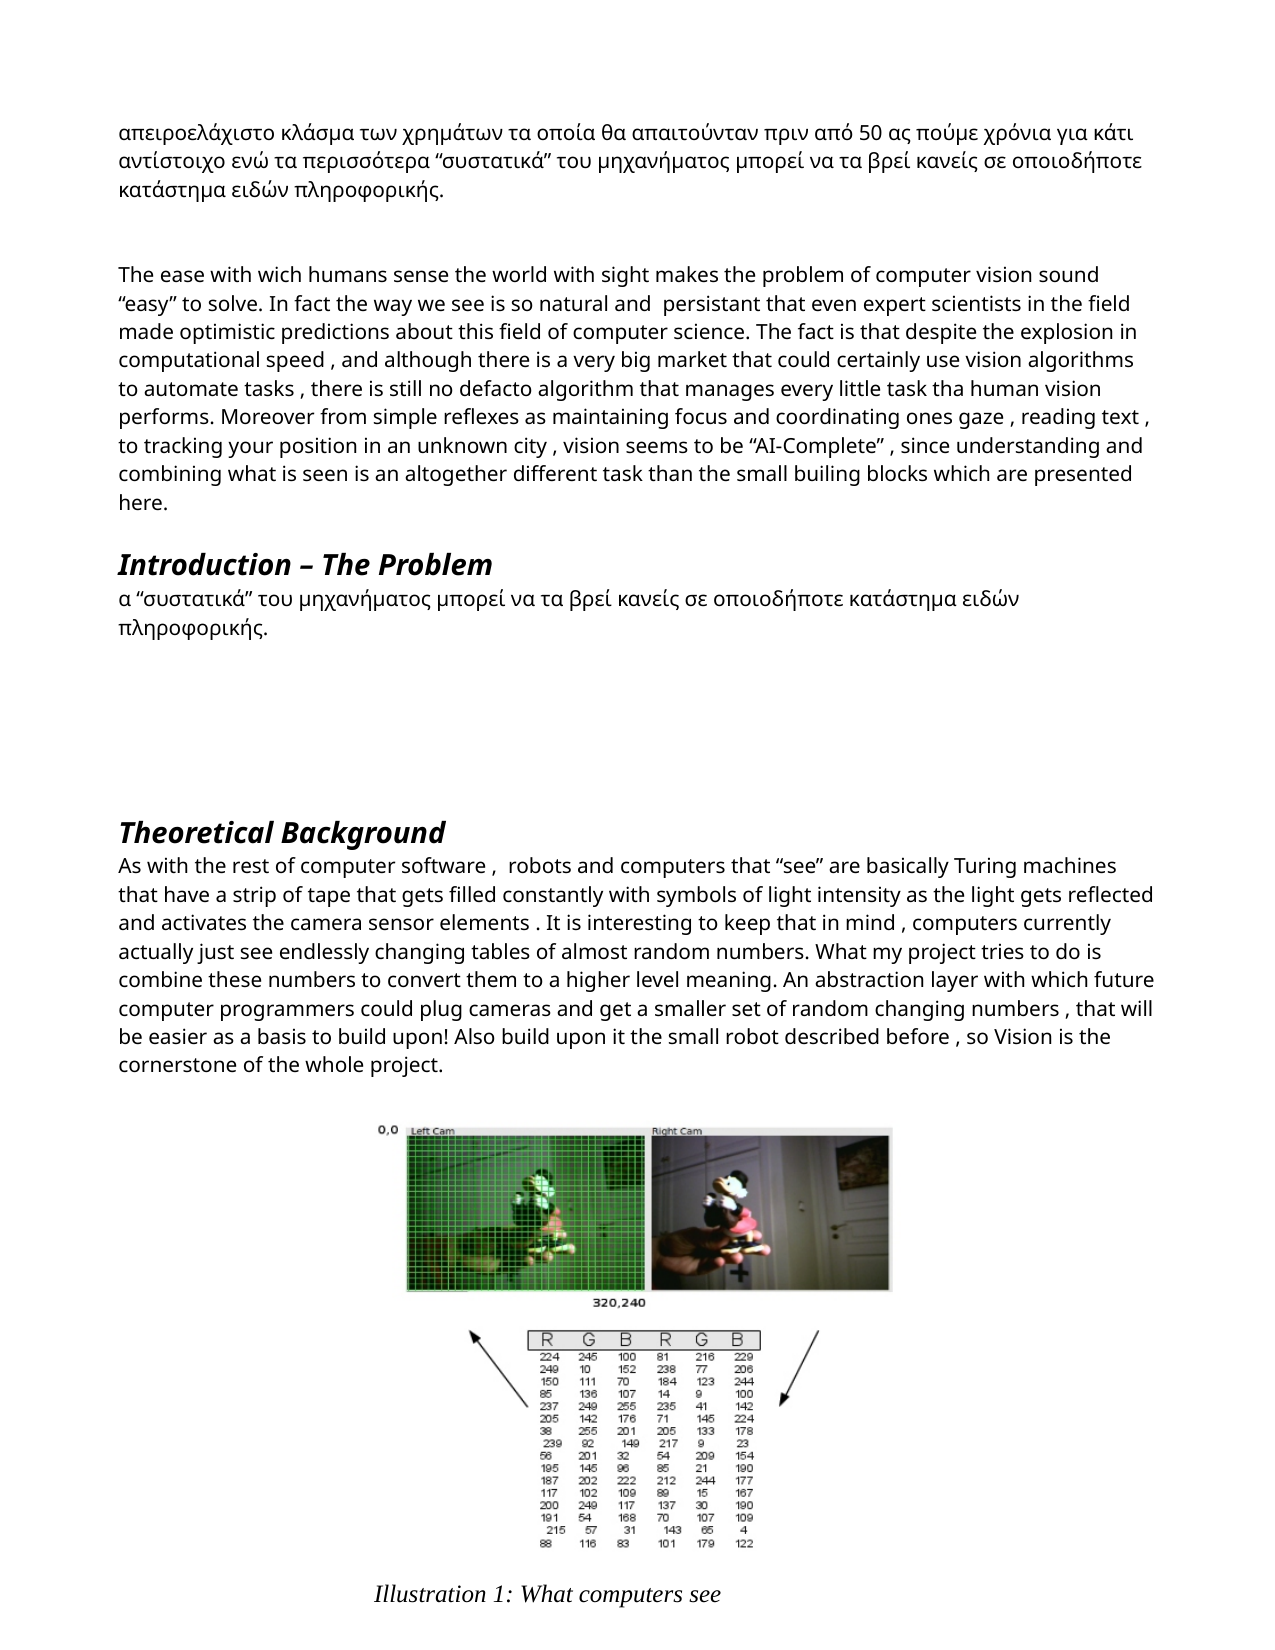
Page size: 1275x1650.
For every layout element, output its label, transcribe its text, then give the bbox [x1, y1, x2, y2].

text απειροελάχιστο κλάσμα των χρημάτων τα οποία θα απαιτούνταν πριν από 50 ας πούμε χρόνια για κάτι αντίστοιχο ενώ τα περισσότερα “συστατικά” του μηχανήματος μπορεί να τα βρεί κανείς σε οποιοδήποτε κατάστημα ειδών πληροφορικής. [118, 118, 1157, 203]
picture [374, 1120, 902, 1579]
text Illustration 1: What computers see [374, 1579, 901, 1608]
text The ease with wich humans sense the world with sight makes the problem of computer vision sound “easy” to solve. In fact the way we see is so natural and persistant that even expert scientists in the field made optimistic predictions about this field of computer science. The fact is that despite the explosion in computational speed , and although there is a very big market that could certainly use vision algorithms to automate tasks , there is still no defacto algorithm that manages every little task tha human vision performs. Moreover from simple reflexes as maintaining focus and coordinating ones gaze , reading text , to tracking your position in an unknown city , vision seems to be “AI-Complete” , since understanding and combining what is seen is an altogether different task than the small builing blocks which are presented here. [118, 260, 1157, 516]
text As with the rest of computer software , robots and computers that “see” are basically Turing machines that have a strip of tape that gets filled constantly with symbols of light intensity as the light gets reflected and activates the camera sensor elements . It is interesting to keep that in mind , computers currently actually just see endlessly changing tables of almost random numbers. What my project tries to do is combine these numbers to convert them to a higher level meaning. An abstraction layer with which future computer programmers could plug cameras and get a smaller set of random changing numbers , that will be easier as a basis to build upon! Also build upon it the small robot described before , so Vision is the cornerstone of the whole project. [118, 852, 1157, 1079]
text Theoretical Background [118, 812, 1157, 852]
text α “συστατικά” του μηχανήματος μπορεί να τα βρεί κανείς σε οποιοδήποτε κατάστημα ειδών πληροφορικής. [118, 584, 1157, 641]
text Introduction – The Problem [118, 545, 1157, 584]
